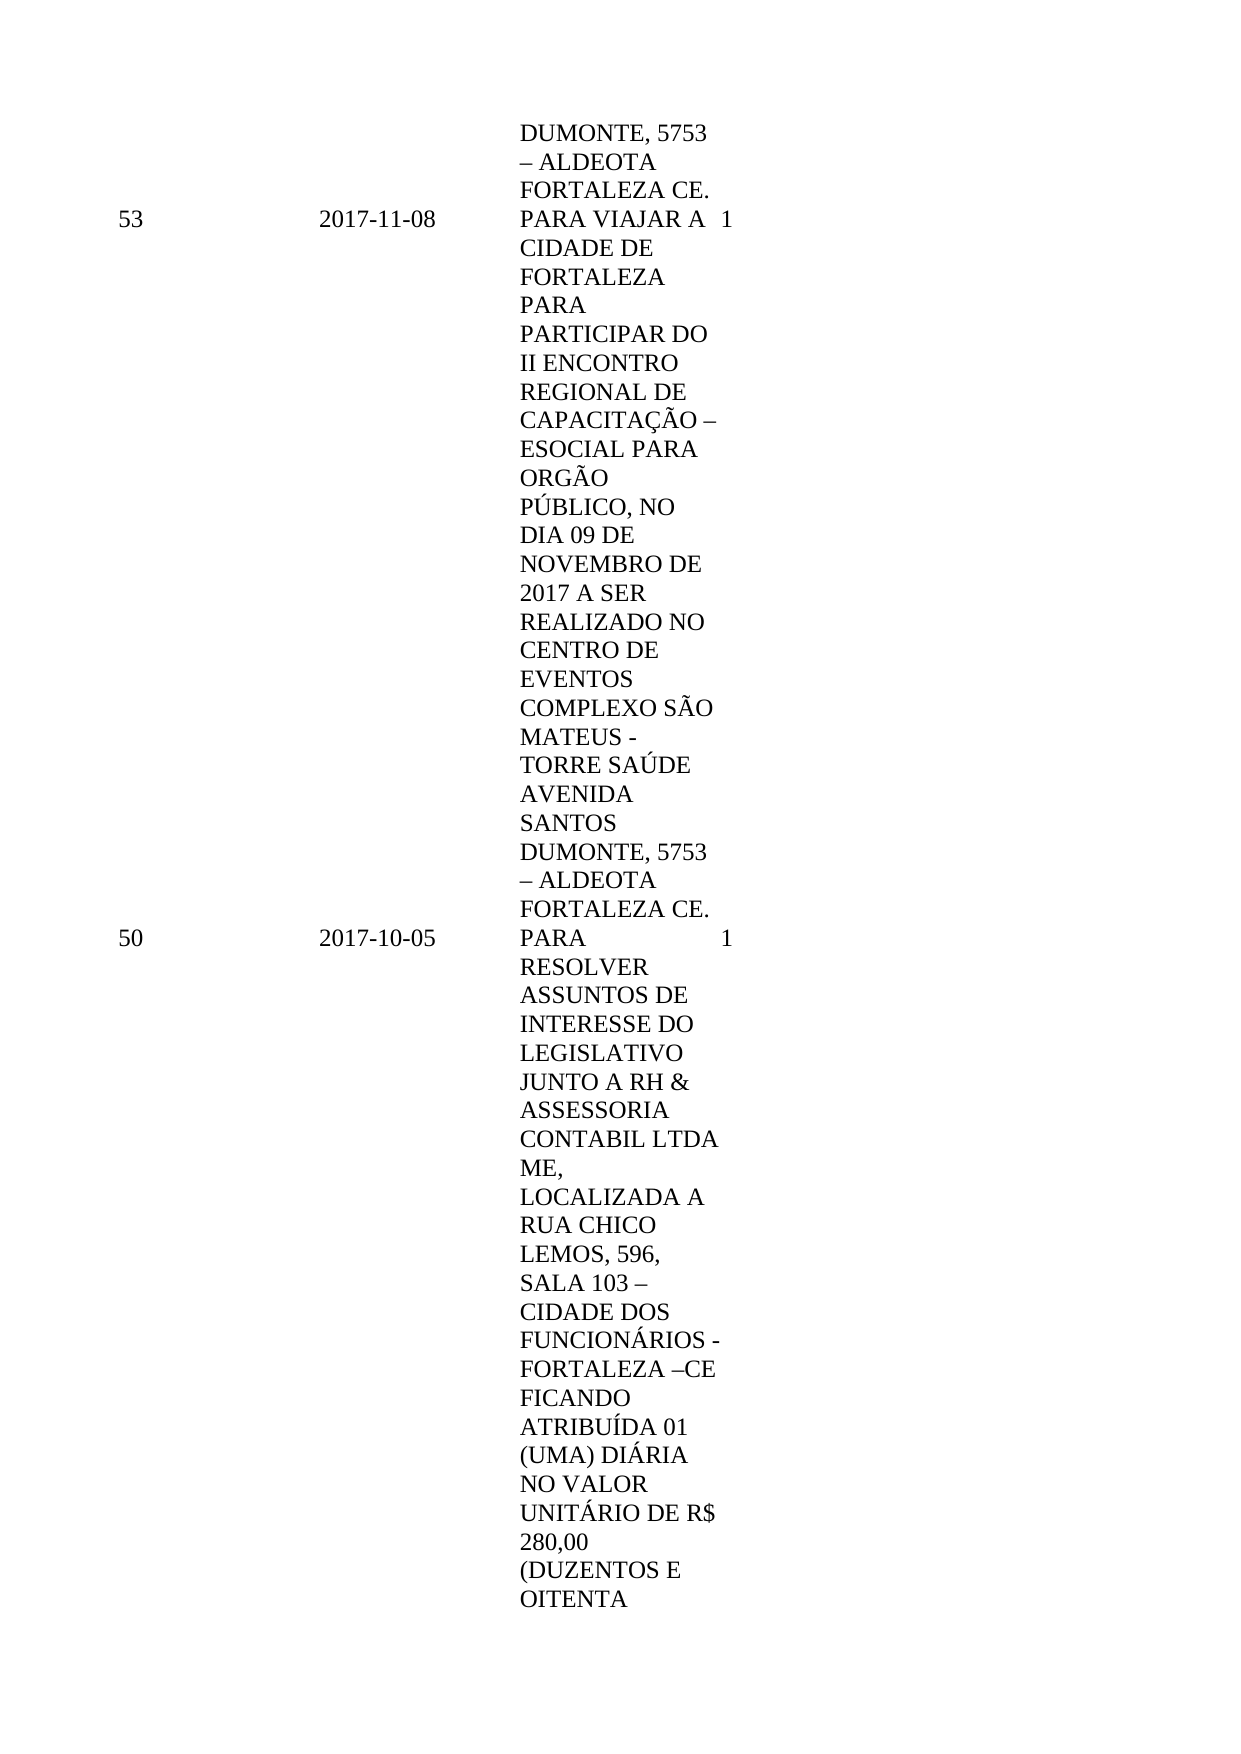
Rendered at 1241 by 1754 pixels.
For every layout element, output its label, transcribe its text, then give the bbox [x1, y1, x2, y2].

table_cell 2017-10-05 [319, 923, 519, 1613]
table_cell 1 [720, 923, 921, 1613]
table_cell 50 [118, 923, 319, 1613]
table_cell 1 [720, 204, 921, 923]
table_cell [118, 118, 319, 204]
table_cell [921, 204, 1122, 923]
table_cell [921, 118, 1122, 204]
table_cell DUMONTE, 5753 – ALDEOTA FORTALEZA CE. [520, 118, 720, 204]
table_cell 2017-11-08 [319, 204, 519, 923]
table_cell PARA RESOLVER ASSUNTOS DE INTERESSE DO LEGISLATIVO JUNTO A RH & ASSESSORIA CONTABIL LTDA ME, LOCALIZADA A RUA CHICO LEMOS, 596, SALA 103 – CIDADE DOS FUNCIONÁRIOS - FORTALEZA –CE FICANDO ATRIBUÍDA 01 (UMA) DIÁRIA NO VALOR UNITÁRIO DE R$ 280,00 (DUZENTOS E OITENTA [520, 923, 720, 1613]
table_cell [720, 118, 921, 204]
table_cell PARA VIAJAR A CIDADE DE FORTALEZA PARA PARTICIPAR DO II ENCONTRO REGIONAL DE CAPACITAÇÃO – ESOCIAL PARA ORGÃO PÚBLICO, NO DIA 09 DE NOVEMBRO DE 2017 A SER REALIZADO NO CENTRO DE EVENTOS COMPLEXO SÃO MATEUS - TORRE SAÚDE AVENIDA SANTOS DUMONTE, 5753 – ALDEOTA FORTALEZA CE. [520, 204, 720, 923]
table_cell 53 [118, 204, 319, 923]
table_cell [921, 923, 1122, 1613]
table_cell [319, 118, 519, 204]
